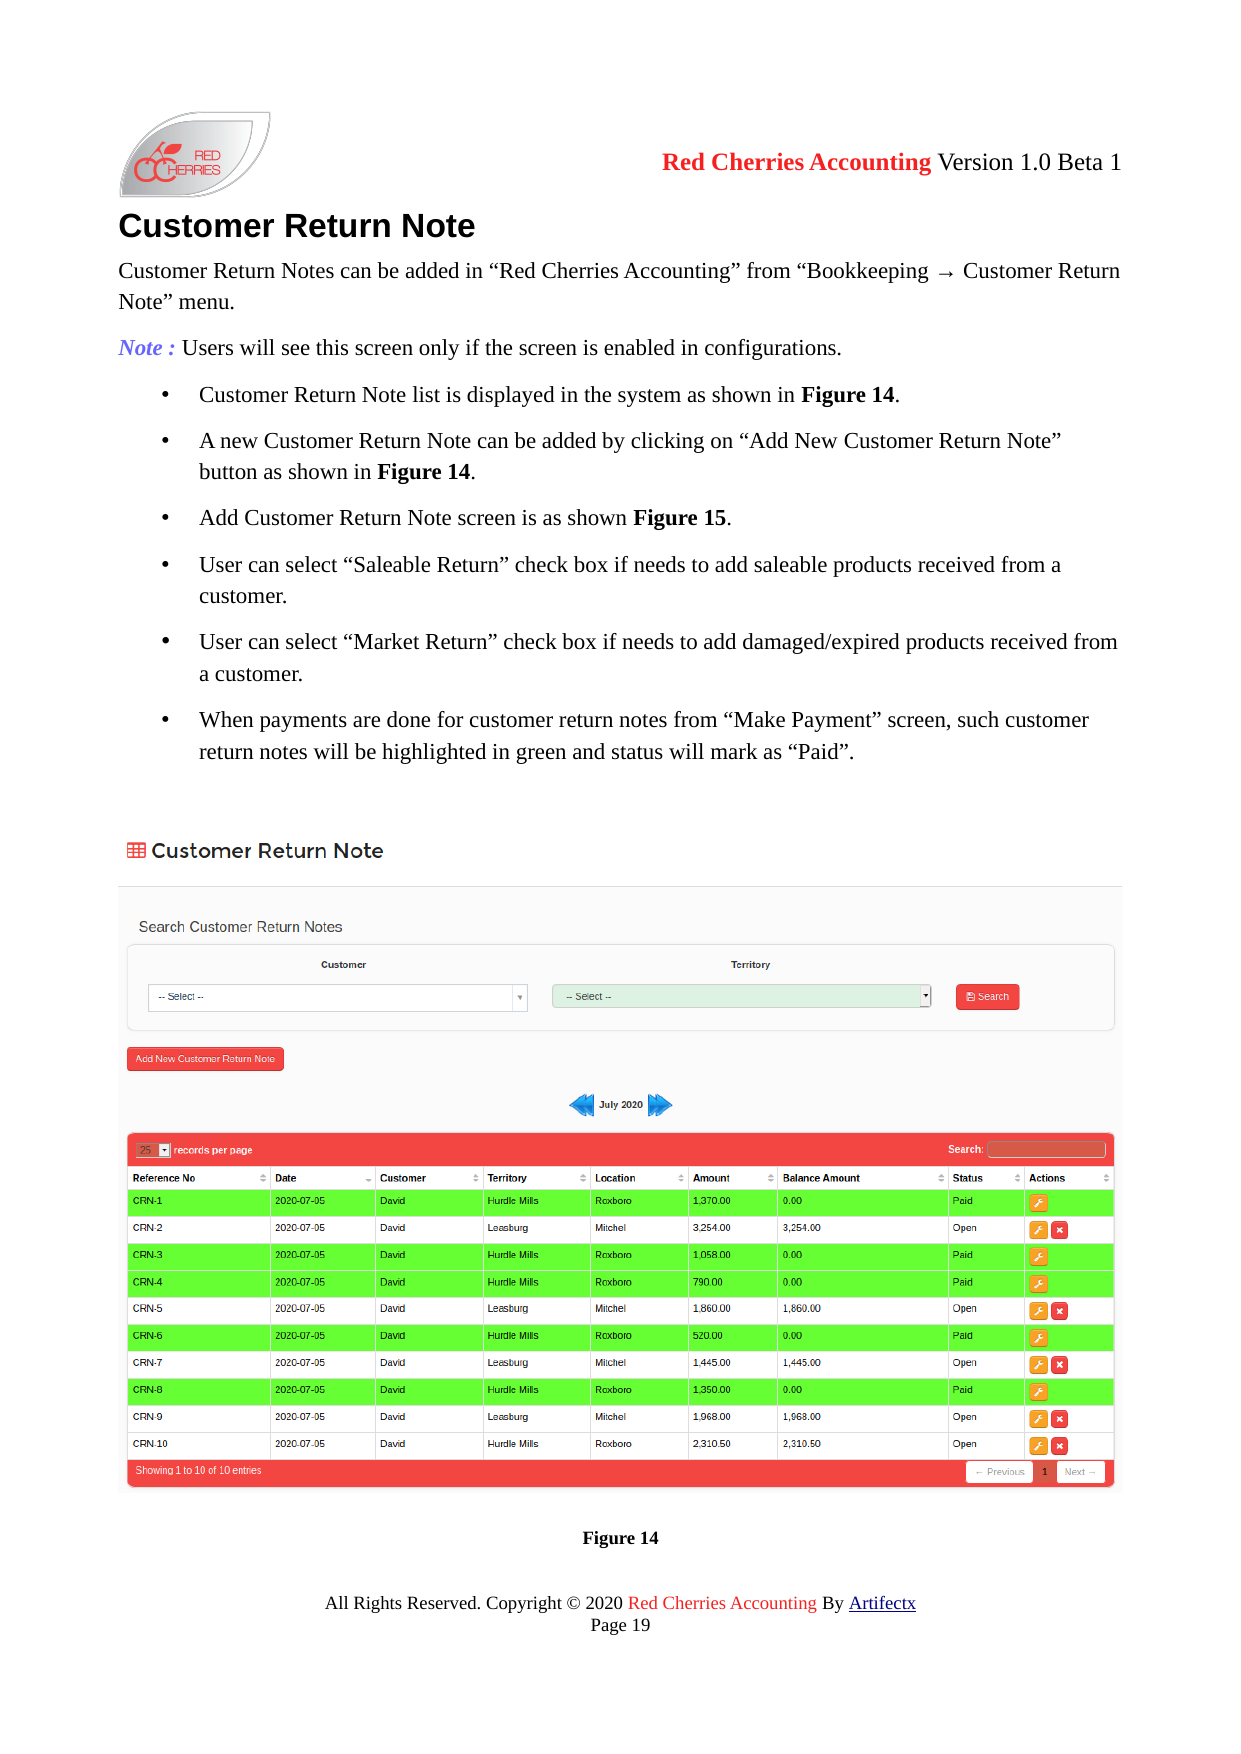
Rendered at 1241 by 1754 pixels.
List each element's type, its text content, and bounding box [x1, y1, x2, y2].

list User can select “Saleable Return” check box if needs to add saleable products received from a customer. [161, 551, 1122, 608]
picture [118, 833, 1123, 1493]
subtitle Customer Return Note [118, 206, 1122, 244]
list Add Customer Return Note screen is as shown Figure 15. [161, 504, 1122, 531]
text Figure 14 [118, 1527, 1122, 1549]
picture [118, 111, 272, 199]
list When payments are done for customer return notes from “Make Payment” screen, such customer return notes will be highlighted in green and status will mark as “Paid”. [161, 706, 1122, 764]
list Customer Return Note list is displayed in the system as shown in Figure 14. [161, 381, 1122, 407]
list User can select “Market Return” check box if needs to add damaged/expired products received from a customer. [161, 628, 1122, 687]
list A new Customer Return Note can be added by clicking on “Add New Customer Return Note” button as shown in Figure 14. [161, 427, 1122, 485]
text Note : Users will see this screen only if the screen is enabled in configurations. [118, 334, 1122, 361]
text Customer Return Notes can be added in “Red Cherries Accounting” from “Bookkeeping → Customer Return Note” menu. [118, 257, 1122, 315]
